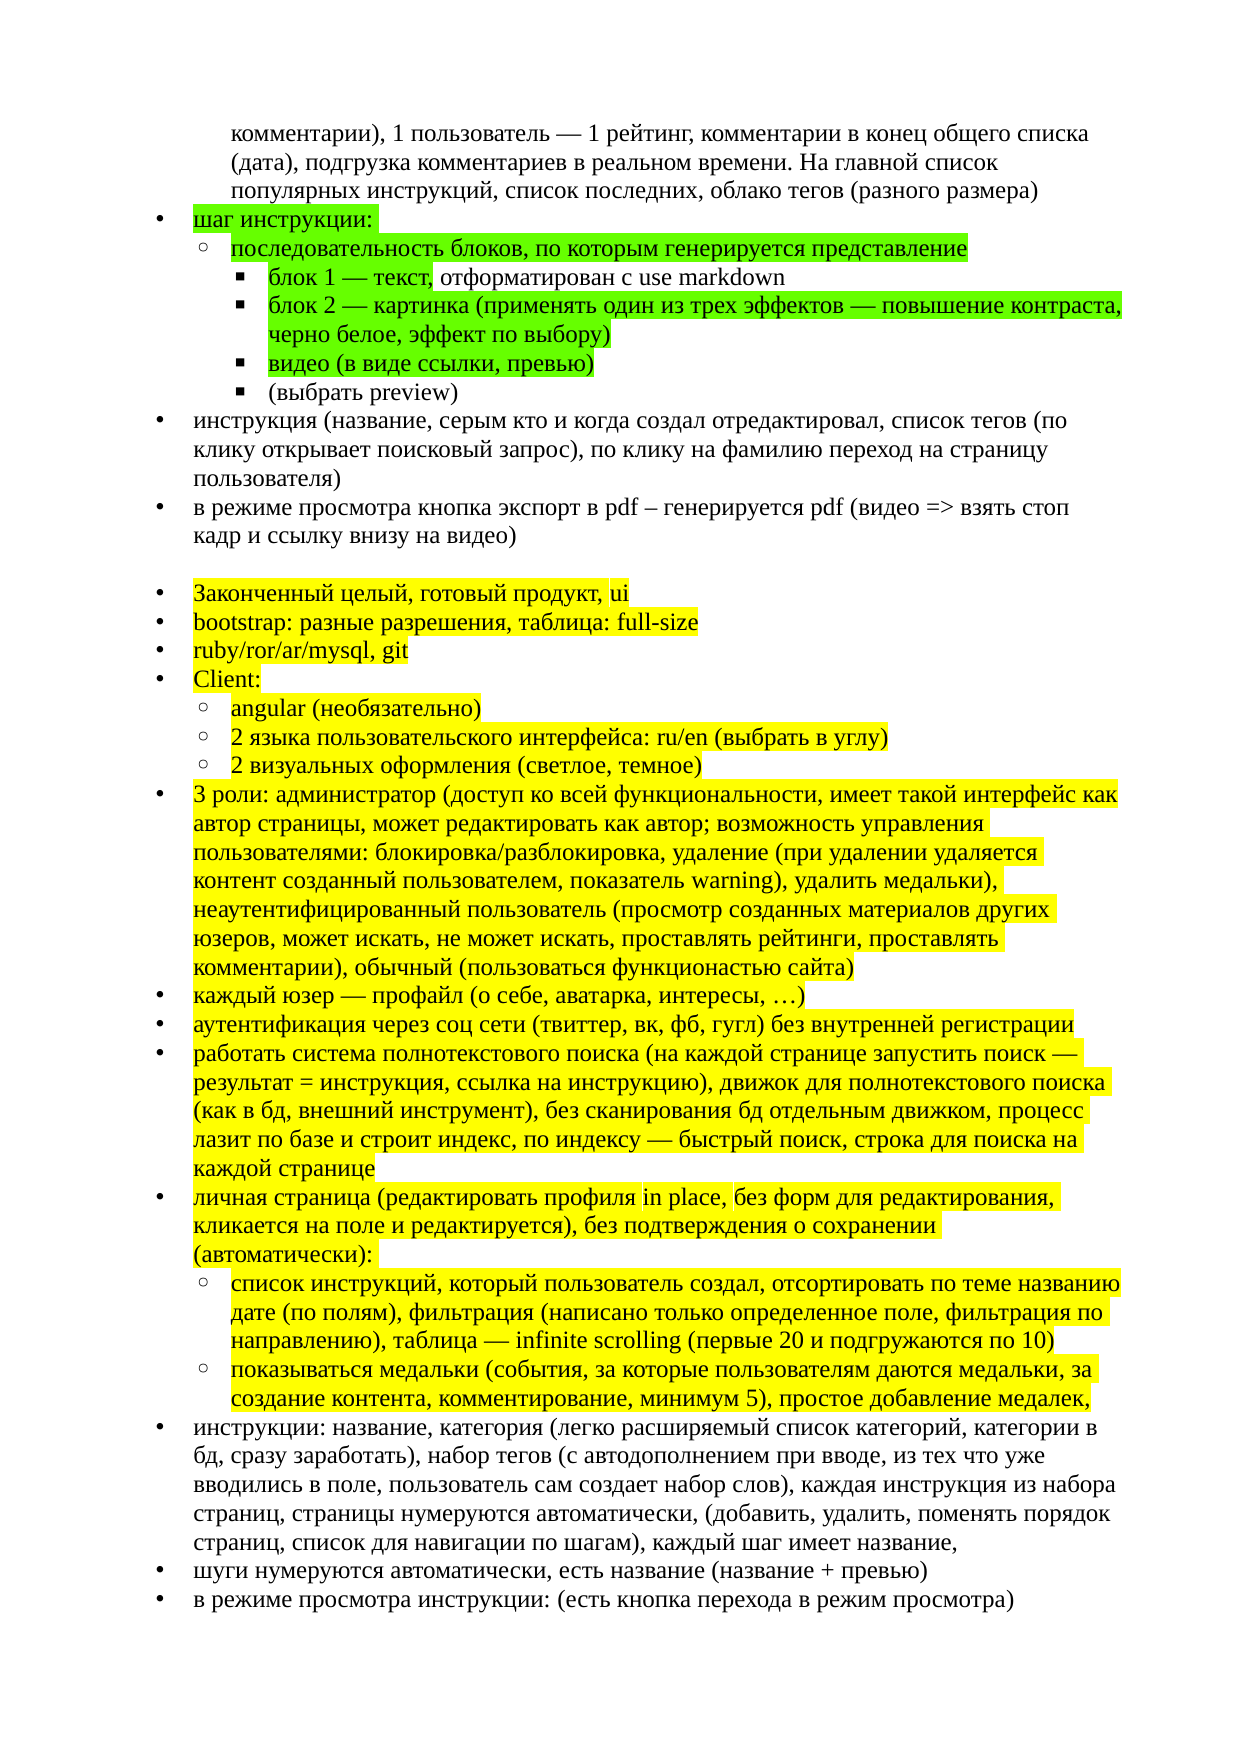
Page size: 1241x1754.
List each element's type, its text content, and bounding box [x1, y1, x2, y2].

list блок 2 — картинка (применять один из трех эффектов — повышение контраста, черно белое, эффект по выбору) [231, 291, 1122, 348]
list видео (в виде ссылки, превью) [231, 348, 1122, 377]
list список инструкций, который пользователь создал, отсортировать по теме названию дате (по полям), фильтрация (написано только определенное поле, фильтрация по направлению), таблица — infinite scrolling (первые 20 и подгружаются по 10) [193, 1268, 1122, 1354]
list блок 1 — текст, отформатирован с use markdown [231, 262, 1122, 291]
list bootstrap: разные разрешения, таблица: full-size [156, 607, 1122, 636]
list аутентификация через соц сети (твиттер, вк, фб, гугл) без внутренней регистрации [156, 1009, 1122, 1038]
list (выбрать preview) [231, 377, 1122, 406]
list шаг инструкции: [156, 204, 1122, 233]
list 3 роли: администратор (доступ ко всей функциональности, имеет такой интерфейс как автор страницы, может редактировать как автор; возможность управления пользователями: блокировка/разблокировка, удаление (при удалении удаляется контент созданный пользователем, показатель warning), удалить медальки), неаутентифицированный пользователь (просмотр созданных материалов других юзеров, может искать, не может искать, проставлять рейтинги, проставлять комментарии), обычный (пользоваться функционастью сайта) [156, 779, 1122, 981]
list 2 языка пользовательского интерфейса: ru/en (выбрать в углу) [193, 722, 1122, 751]
list инструкция (название, серым кто и когда создал отредактировал, список тегов (по клику открывает поисковый запрос), по клику на фамилию переход на страницу пользователя) [156, 406, 1122, 492]
list личная страница (редактировать профиля in place, без форм для редактирования, кликается на поле и редактируется), без подтверждения о сохранении (автоматически): [156, 1182, 1122, 1268]
list шуги нумеруются автоматически, есть название (название + превью) [156, 1556, 1122, 1584]
list Законченный целый, готовый продукт, ui [156, 578, 1122, 607]
list Client: [156, 664, 1122, 693]
list в режиме просмотра инструкции: (есть кнопка перехода в режим просмотра) [156, 1584, 1122, 1613]
list комментарии), 1 пользователь — 1 рейтинг, комментарии в конец общего списка (дата), подгрузка комментариев в реальном времени. На главной список популярных инструкций, список последних, облако тегов (разного размера) [193, 118, 1122, 204]
list работать система полнотекстового поиска (на каждой странице запустить поиск — результат = инструкция, ссылка на инструкцию), движок для полнотекстового поиска (как в бд, внешний инструмент), без сканирования бд отдельным движком, процесс лазит по базе и строит индекс, по индексу — быстрый поиск, строка для поиска на каждой странице [156, 1038, 1122, 1182]
list ruby/ror/ar/mysql, git [156, 636, 1122, 664]
list показываться медальки (события, за которые пользователям даются медальки, за создание контента, комментирование, минимум 5), простое добавление медалек, [193, 1354, 1122, 1412]
list 2 визуальных оформления (светлое, темное) [193, 751, 1122, 779]
list в режиме просмотра кнопка экспорт в pdf – генерируется pdf (видео => взять стоп кадр и ссылку внизу на видео) [156, 492, 1122, 549]
list каждый юзер — профайл (о себе, аватарка, интересы, …) [156, 981, 1122, 1009]
list инструкции: название, категория (легко расширяемый список категорий, категории в бд, сразу заработать), набор тегов (с автодополнением при вводе, из тех что уже вводились в поле, пользователь сам создает набор слов), каждая инструкция из набора страниц, страницы нумеруются автоматически, (добавить, удалить, поменять порядок страниц, список для навигации по шагам), каждый шаг имеет название, [156, 1412, 1122, 1556]
list angular (необязательно) [193, 693, 1122, 722]
list последовательность блоков, по которым генерируется представление [193, 233, 1122, 262]
